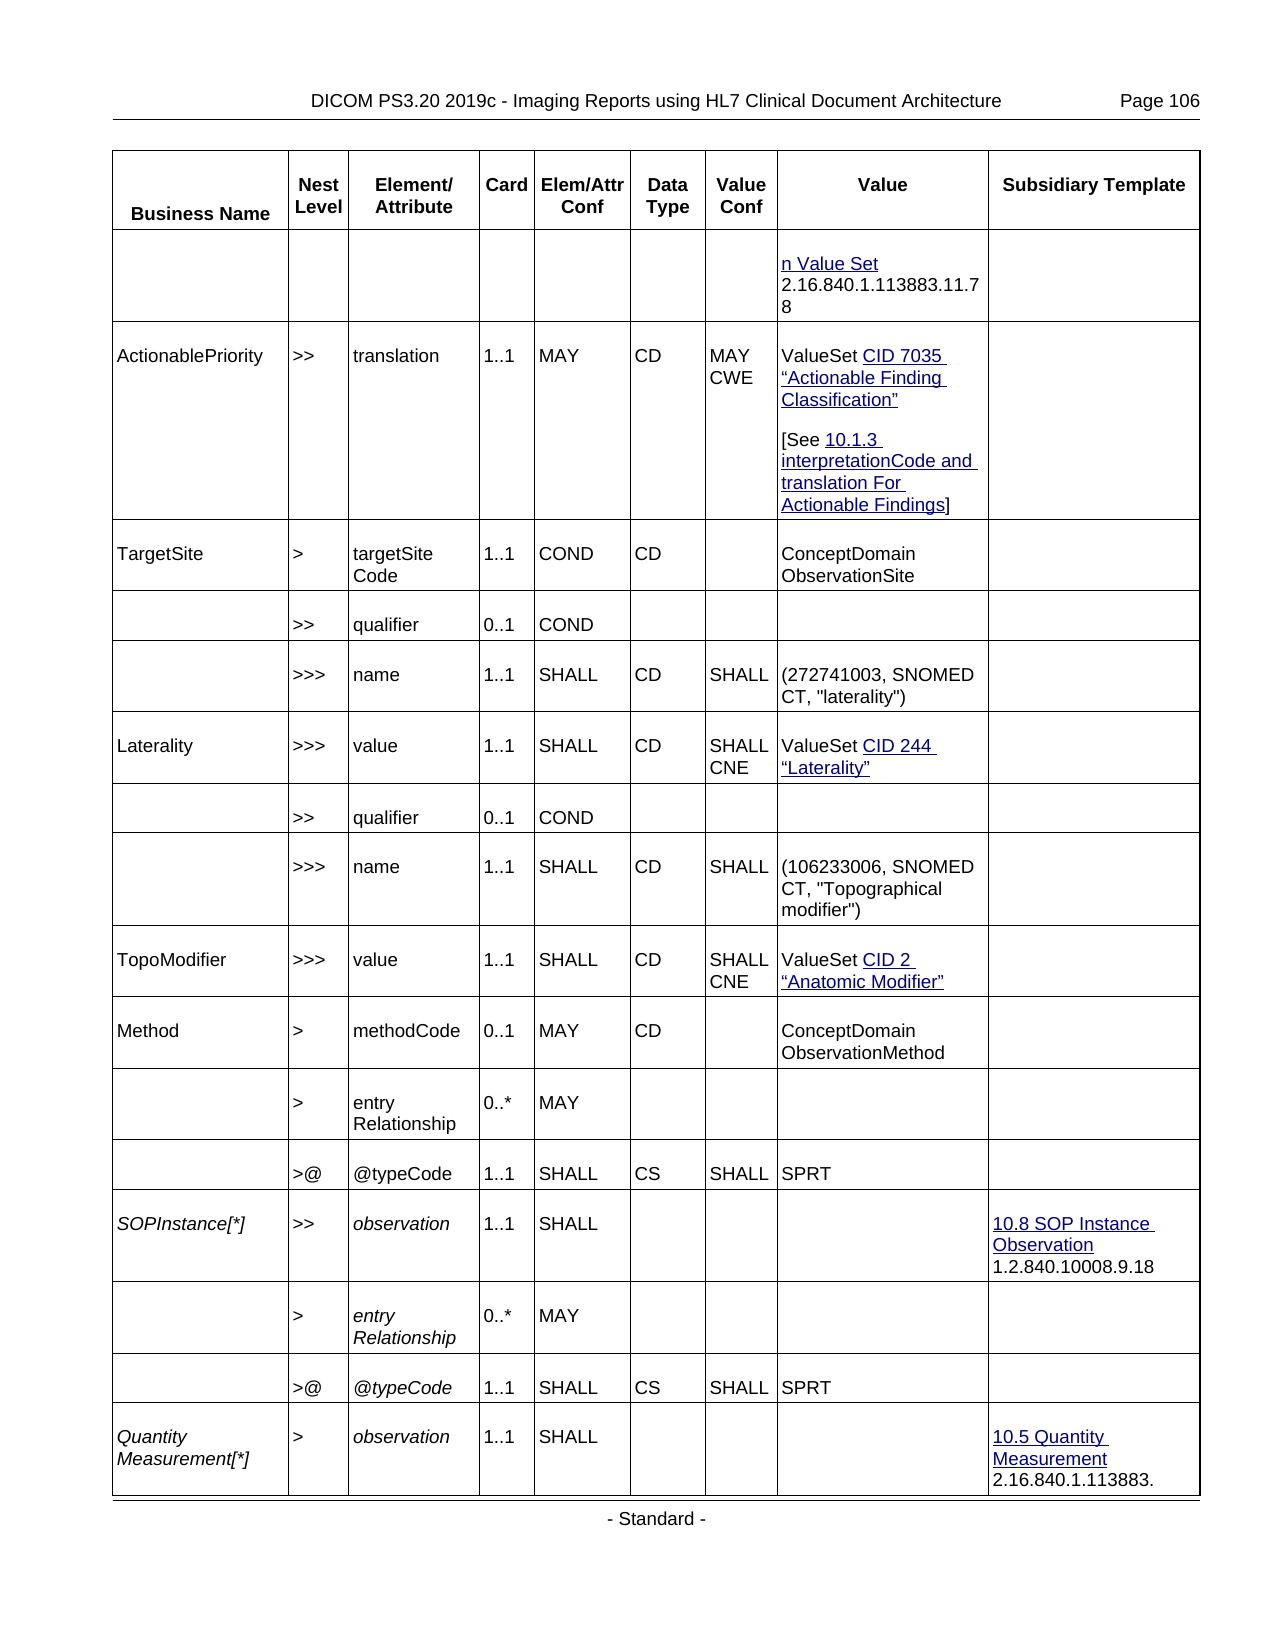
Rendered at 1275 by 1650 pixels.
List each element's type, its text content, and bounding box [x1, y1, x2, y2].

table_cell 1..1 [480, 1140, 534, 1188]
table_cell Laterality [113, 712, 288, 782]
table_cell 1..1 [480, 1354, 534, 1402]
table_cell [631, 230, 705, 321]
table_cell value [349, 712, 479, 782]
table_cell CD [631, 926, 705, 996]
table_cell 1..1 [480, 926, 534, 996]
table_header Value [778, 151, 988, 228]
table_header Value Conf [706, 151, 777, 228]
table_cell Concept​Domain ObservationMethod [778, 997, 988, 1067]
table_cell 10.8 SOP Instance Observation 1.2.840.10008.9.18 [989, 1190, 1199, 1281]
table_cell n Value Set 2.16.840.1.113883.11.78 [778, 230, 988, 321]
table_cell > [289, 1069, 348, 1139]
table_cell [113, 1069, 288, 1139]
table_cell 0..1 [480, 997, 534, 1067]
table_cell [113, 591, 288, 640]
table_cell [706, 591, 777, 640]
table_cell @typeCode [349, 1140, 479, 1188]
table_cell [706, 230, 777, 321]
table_cell SHALL CNE [706, 712, 777, 782]
table_cell >>> [289, 926, 348, 996]
table_cell [706, 1403, 777, 1495]
table_cell [989, 520, 1199, 590]
table_cell qualifier [349, 591, 479, 640]
table_cell MAY CWE [706, 322, 777, 519]
table_cell [989, 833, 1199, 925]
table_cell SHALL [535, 1354, 630, 1402]
table_cell 1..1 [480, 641, 534, 711]
table_cell SHALL [535, 1140, 630, 1188]
table_cell 0..1 [480, 784, 534, 832]
table_cell 1..1 [480, 1190, 534, 1281]
table_cell > [289, 1282, 348, 1352]
table_cell SHALL [535, 1190, 630, 1281]
table_cell [989, 1282, 1199, 1352]
table_cell entry​Relationship [349, 1282, 479, 1352]
table_cell [631, 1190, 705, 1281]
table_cell [349, 230, 479, 321]
table_cell [113, 641, 288, 711]
table_cell [989, 230, 1199, 321]
table_cell SHALL [535, 1403, 630, 1495]
table_cell ValueSet CID 244 “Laterality” [778, 712, 988, 782]
table_cell 1..1 [480, 1403, 534, 1495]
table_cell [778, 1190, 988, 1281]
table_cell [778, 784, 988, 832]
table_cell [631, 784, 705, 832]
table_cell Method [113, 997, 288, 1067]
table_cell >@ [289, 1354, 348, 1402]
table_cell [989, 591, 1199, 640]
table_cell SHALL [706, 641, 777, 711]
table_cell [778, 1069, 988, 1139]
table_cell [631, 1069, 705, 1139]
table_cell 1..1 [480, 833, 534, 925]
table_cell SHALL [706, 833, 777, 925]
table_cell CD [631, 997, 705, 1067]
table_cell [706, 1190, 777, 1281]
table_cell COND [535, 784, 630, 832]
table_cell 1..1 [480, 520, 534, 590]
table_cell CD [631, 641, 705, 711]
table_cell [989, 926, 1199, 996]
table_cell >>> [289, 641, 348, 711]
table_cell Actionable​Priority [113, 322, 288, 519]
table_cell 0..1 [480, 591, 534, 640]
table_cell > [289, 997, 348, 1067]
table_cell entry​Relationship [349, 1069, 479, 1139]
table_cell [113, 833, 288, 925]
table_cell [706, 997, 777, 1067]
table_cell [778, 591, 988, 640]
table_cell SPRT [778, 1354, 988, 1402]
table_header Elem/Attr Conf [535, 151, 630, 228]
table_cell [113, 784, 288, 832]
table_cell SHALL [535, 641, 630, 711]
table_cell Quantity​Measurement[*] [113, 1403, 288, 1495]
table_cell >@ [289, 1140, 348, 1188]
table_cell COND [535, 520, 630, 590]
table_cell SHALL [706, 1140, 777, 1188]
table_cell @typeCode [349, 1354, 479, 1402]
table_cell 1..1 [480, 322, 534, 519]
table_cell >> [289, 322, 348, 519]
table_cell Target​Site [113, 520, 288, 590]
table_header Card [480, 151, 534, 228]
table_cell (106233006, SNOMED CT, "Topographical modifier") [778, 833, 988, 925]
table_cell SHALL [535, 926, 630, 996]
table_cell [989, 641, 1199, 711]
table_header Business Name [113, 151, 288, 228]
table_cell >> [289, 784, 348, 832]
table_header Data Type [631, 151, 705, 228]
table_cell name [349, 641, 479, 711]
table_cell 1..1 [480, 712, 534, 782]
table_cell (272741003, SNOMED CT, "laterality") [778, 641, 988, 711]
table_cell [989, 784, 1199, 832]
table_cell MAY [535, 997, 630, 1067]
table_cell CS [631, 1354, 705, 1402]
table_cell [113, 1282, 288, 1352]
table_cell translation [349, 322, 479, 519]
table_cell [989, 997, 1199, 1067]
table_cell [989, 1069, 1199, 1139]
table_cell [289, 230, 348, 321]
table_cell [631, 591, 705, 640]
table_cell Concept​Domain ObservationSite [778, 520, 988, 590]
table_cell [778, 1282, 988, 1352]
table_cell [706, 1069, 777, 1139]
table_cell > [289, 520, 348, 590]
table_cell 0..* [480, 1069, 534, 1139]
table_header Element/​Attribute [349, 151, 479, 228]
table_cell MAY [535, 1282, 630, 1352]
table_cell name [349, 833, 479, 925]
table_cell observation [349, 1190, 479, 1281]
table_cell SHALL [535, 712, 630, 782]
table_cell ValueSet CID 2 “Anatomic Modifier” [778, 926, 988, 996]
table_cell [778, 1403, 988, 1495]
table_cell observation [349, 1403, 479, 1495]
table_cell CD [631, 833, 705, 925]
table_cell [989, 1140, 1199, 1188]
table_cell SOPInstance[*] [113, 1190, 288, 1281]
table_cell MAY [535, 1069, 630, 1139]
table_cell CD [631, 712, 705, 782]
table_cell >> [289, 1190, 348, 1281]
table_cell [113, 230, 288, 321]
table_cell [631, 1282, 705, 1352]
table_cell target​Site​Code [349, 520, 479, 590]
table_cell 0..* [480, 1282, 534, 1352]
table_cell >>> [289, 833, 348, 925]
table_cell [535, 230, 630, 321]
table_cell [989, 1354, 1199, 1402]
table_cell CS [631, 1140, 705, 1188]
table_cell [480, 230, 534, 321]
table_cell [989, 322, 1199, 519]
table_cell [706, 520, 777, 590]
table_cell ValueSet CID 7035 “Actionable Finding Classification” [See 10.1.3 interpretationCode and translation For Actionable Findings] [778, 322, 988, 519]
table_cell CD [631, 520, 705, 590]
table_cell > [289, 1403, 348, 1495]
table_cell MAY [535, 322, 630, 519]
table_cell Topo​Modifier [113, 926, 288, 996]
table_cell [631, 1403, 705, 1495]
table_cell SHALL [706, 1354, 777, 1402]
table_header Subsidiary Template [989, 151, 1199, 228]
table_cell COND [535, 591, 630, 640]
table_cell [706, 1282, 777, 1352]
table_cell >>> [289, 712, 348, 782]
table_cell SPRT [778, 1140, 988, 1188]
table_cell [113, 1140, 288, 1188]
table_cell [989, 712, 1199, 782]
table_cell >> [289, 591, 348, 640]
table_header Nest Level [289, 151, 348, 228]
table_cell method​Code [349, 997, 479, 1067]
table_cell value [349, 926, 479, 996]
table_cell SHALL [535, 833, 630, 925]
table_cell [113, 1354, 288, 1402]
table_cell SHALL CNE [706, 926, 777, 996]
table_cell [706, 784, 777, 832]
table_cell 10.5 Quantity Measurement 2.16.840.1.113883.​ [989, 1403, 1199, 1495]
table_cell CD [631, 322, 705, 519]
table_cell qualifier [349, 784, 479, 832]
